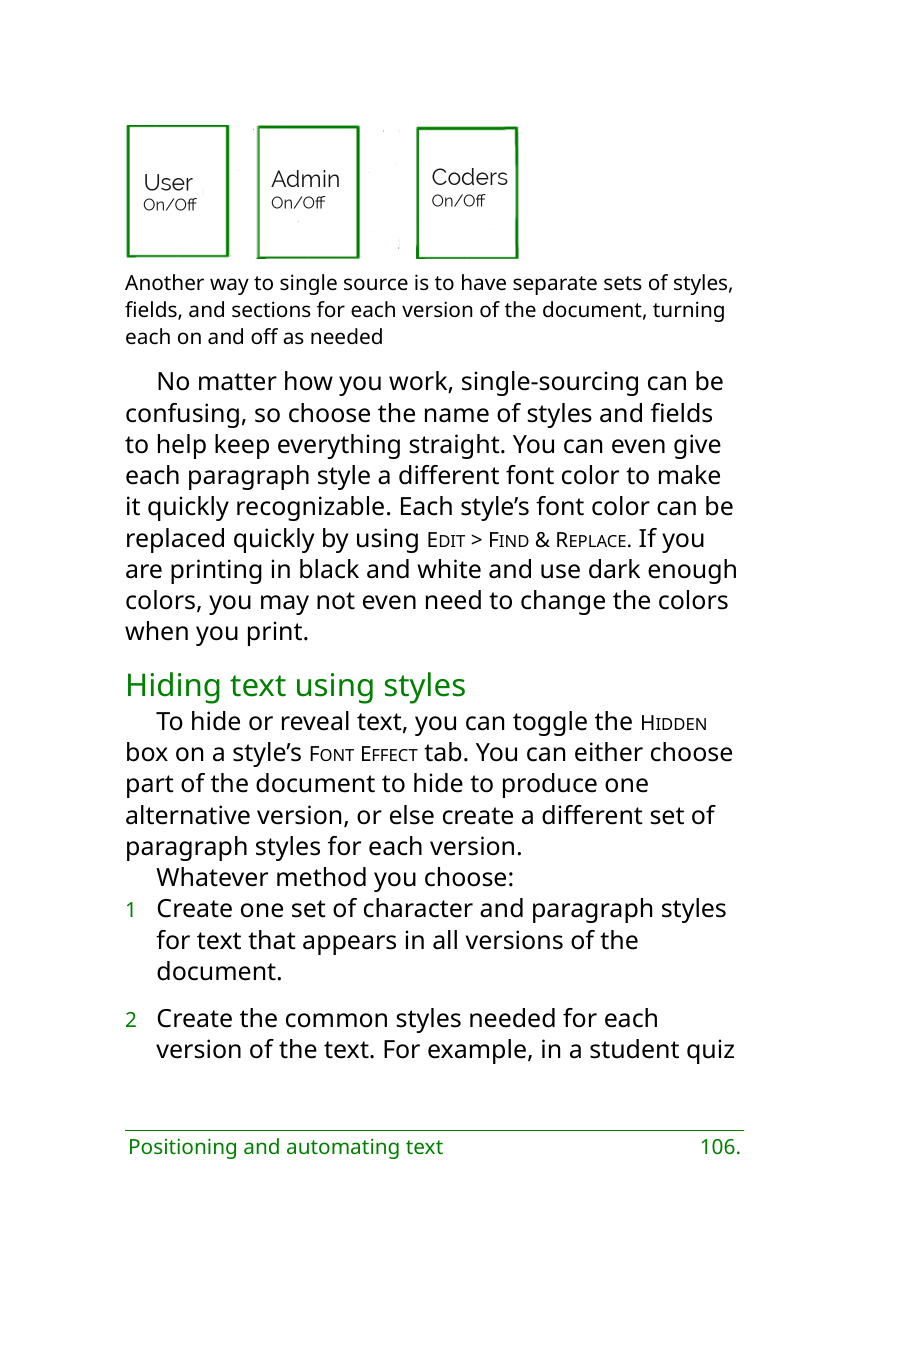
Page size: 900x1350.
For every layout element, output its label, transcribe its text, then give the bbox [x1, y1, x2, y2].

picture [125, 125, 519, 259]
table_cell Another way to single source is to have separate sets of styles, fields, and sections for each version of the document, turning each on and off as needed [125, 261, 744, 350]
text To hide or reveal text, you can toggle the Hidden box on a style’s Font Effect tab. You can either choose part of the document to hide to produce one alternative version, or else create a different set of paragraph styles for each version. [125, 705, 744, 862]
text No matter how you work, single-sourcing can be confusing, so choose the name of styles and fields to help keep everything straight. You can even give each paragraph style a different font color to make it quickly recognizable. Each style’s font color can be replaced quickly by using Edit > Find & Replace. If you are printing in black and white and use dark enough colors, you may not even need to change the colors when you print. [125, 366, 744, 647]
table_header [125, 125, 744, 261]
subtitle Hiding text using styles [125, 663, 744, 705]
text Whatever method you choose: [125, 862, 744, 893]
list Create the common styles needed for each version of the text. For example, in a student quiz [125, 1002, 744, 1065]
list Create one set of character and paragraph styles for text that appears in all versions of the document. [125, 893, 744, 987]
